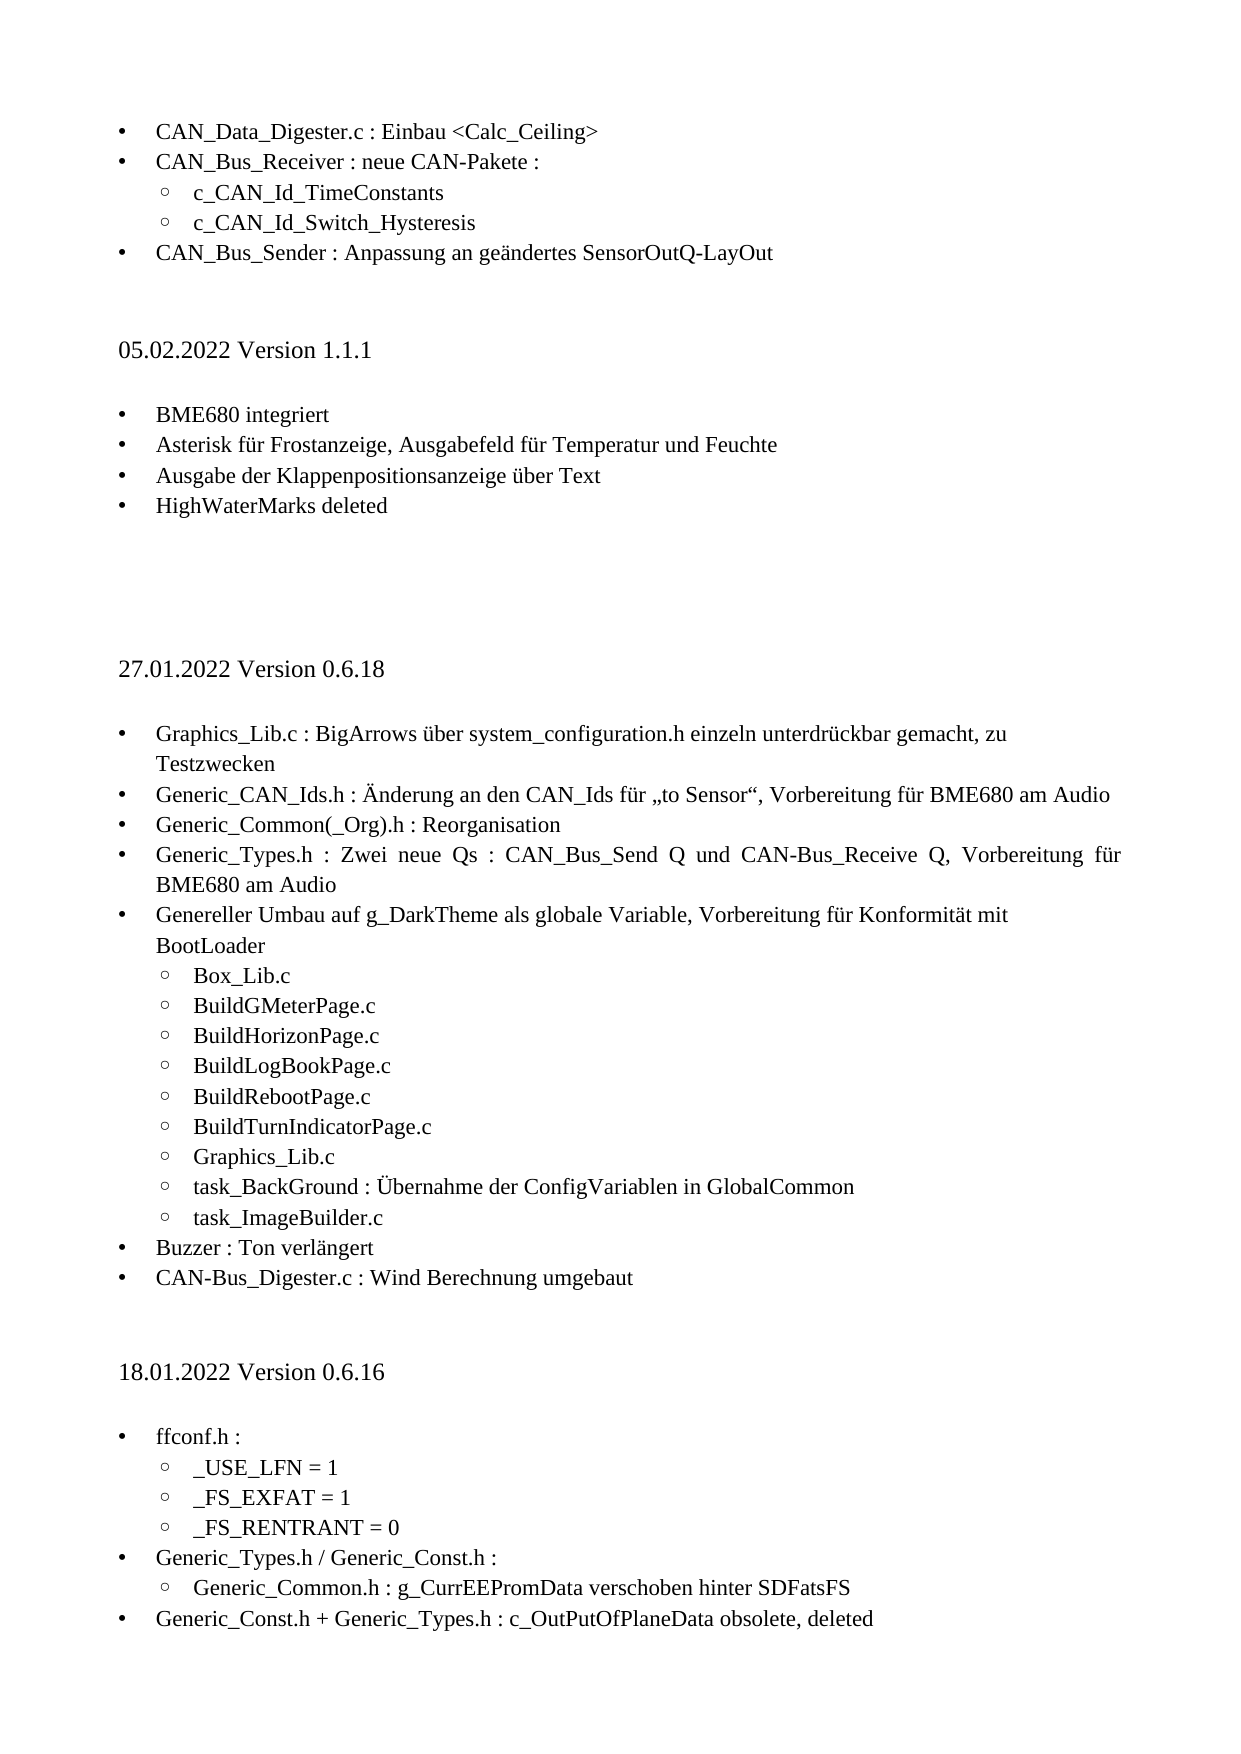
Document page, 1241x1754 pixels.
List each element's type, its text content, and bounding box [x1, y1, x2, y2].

list Graphics_Lib.c [156, 1143, 1122, 1169]
list Box_Lib.c [156, 962, 1122, 988]
list Generic_Types.h / Generic_Const.h : [118, 1544, 1122, 1571]
text 05.02.2022 Version 1.1.1 [118, 335, 1122, 364]
list Ausgabe der Klappenpositionsanzeige über Text [118, 462, 1122, 488]
list _USE_LFN = 1 [156, 1454, 1122, 1480]
list Generic_Common.h : g_CurrEEPromData verschoben hinter SDFatsFS [156, 1574, 1122, 1601]
list c_CAN_Id_TimeConstants [156, 178, 1122, 205]
list ffconf.h : [118, 1423, 1122, 1450]
list _FS_EXFAT = 1 [156, 1484, 1122, 1510]
text 27.01.2022 Version 0.6.18 [118, 654, 1122, 683]
list Generic_Common(_Org).h : Reorganisation [118, 811, 1122, 837]
list _FS_RENTRANT = 0 [156, 1514, 1122, 1540]
list BuildRebootPage.c [156, 1083, 1122, 1109]
list Genereller Umbau auf g_DarkTheme als globale Variable, Vorbereitung für Konformität mit BootLoader [118, 901, 1122, 958]
list BuildTurnIndicatorPage.c [156, 1113, 1122, 1139]
text 18.01.2022 Version 0.6.16 [118, 1357, 1122, 1386]
list task_ImageBuilder.c [156, 1203, 1122, 1230]
list Asterisk für Frostanzeige, Ausgabefeld für Temperatur und Feuchte [118, 431, 1122, 458]
list BME680 integriert [118, 401, 1122, 428]
list task_BackGround : Übernahme der ConfigVariablen in GlobalCommon [156, 1173, 1122, 1200]
list CAN_Data_Digester.c : Einbau <Calc_Ceiling> [118, 118, 1122, 144]
list Generic_Types.h : Zwei neue Qs : CAN_Bus_Send Q und CAN-Bus_Receive Q, Vorbereitung für BME680 am Audio [118, 841, 1122, 898]
list Buzzer : Ton verlängert [118, 1234, 1122, 1260]
list CAN_Bus_Receiver : neue CAN-Pakete : [118, 148, 1122, 175]
list BuildGMeterPage.c [156, 992, 1122, 1018]
list c_CAN_Id_Switch_Hysteresis [156, 209, 1122, 235]
list Generic_Const.h + Generic_Types.h : c_OutPutOfPlaneData obsolete, deleted [118, 1605, 1122, 1631]
list BuildHorizonPage.c [156, 1022, 1122, 1049]
list CAN-Bus_Digester.c : Wind Berechnung umgebaut [118, 1264, 1122, 1321]
list Generic_CAN_Ids.h : Änderung an den CAN_Ids für „to Sensor“, Vorbereitung für BME680 am Audio [118, 781, 1122, 807]
list CAN_Bus_Sender : Anpassung an geändertes SensorOutQ-LayOut [118, 239, 1122, 265]
list HighWaterMarks deleted [118, 492, 1122, 518]
list Graphics_Lib.c : BigArrows über system_configuration.h einzeln unterdrückbar gemacht, zu Testzwecken [118, 720, 1122, 777]
list BuildLogBookPage.c [156, 1052, 1122, 1079]
